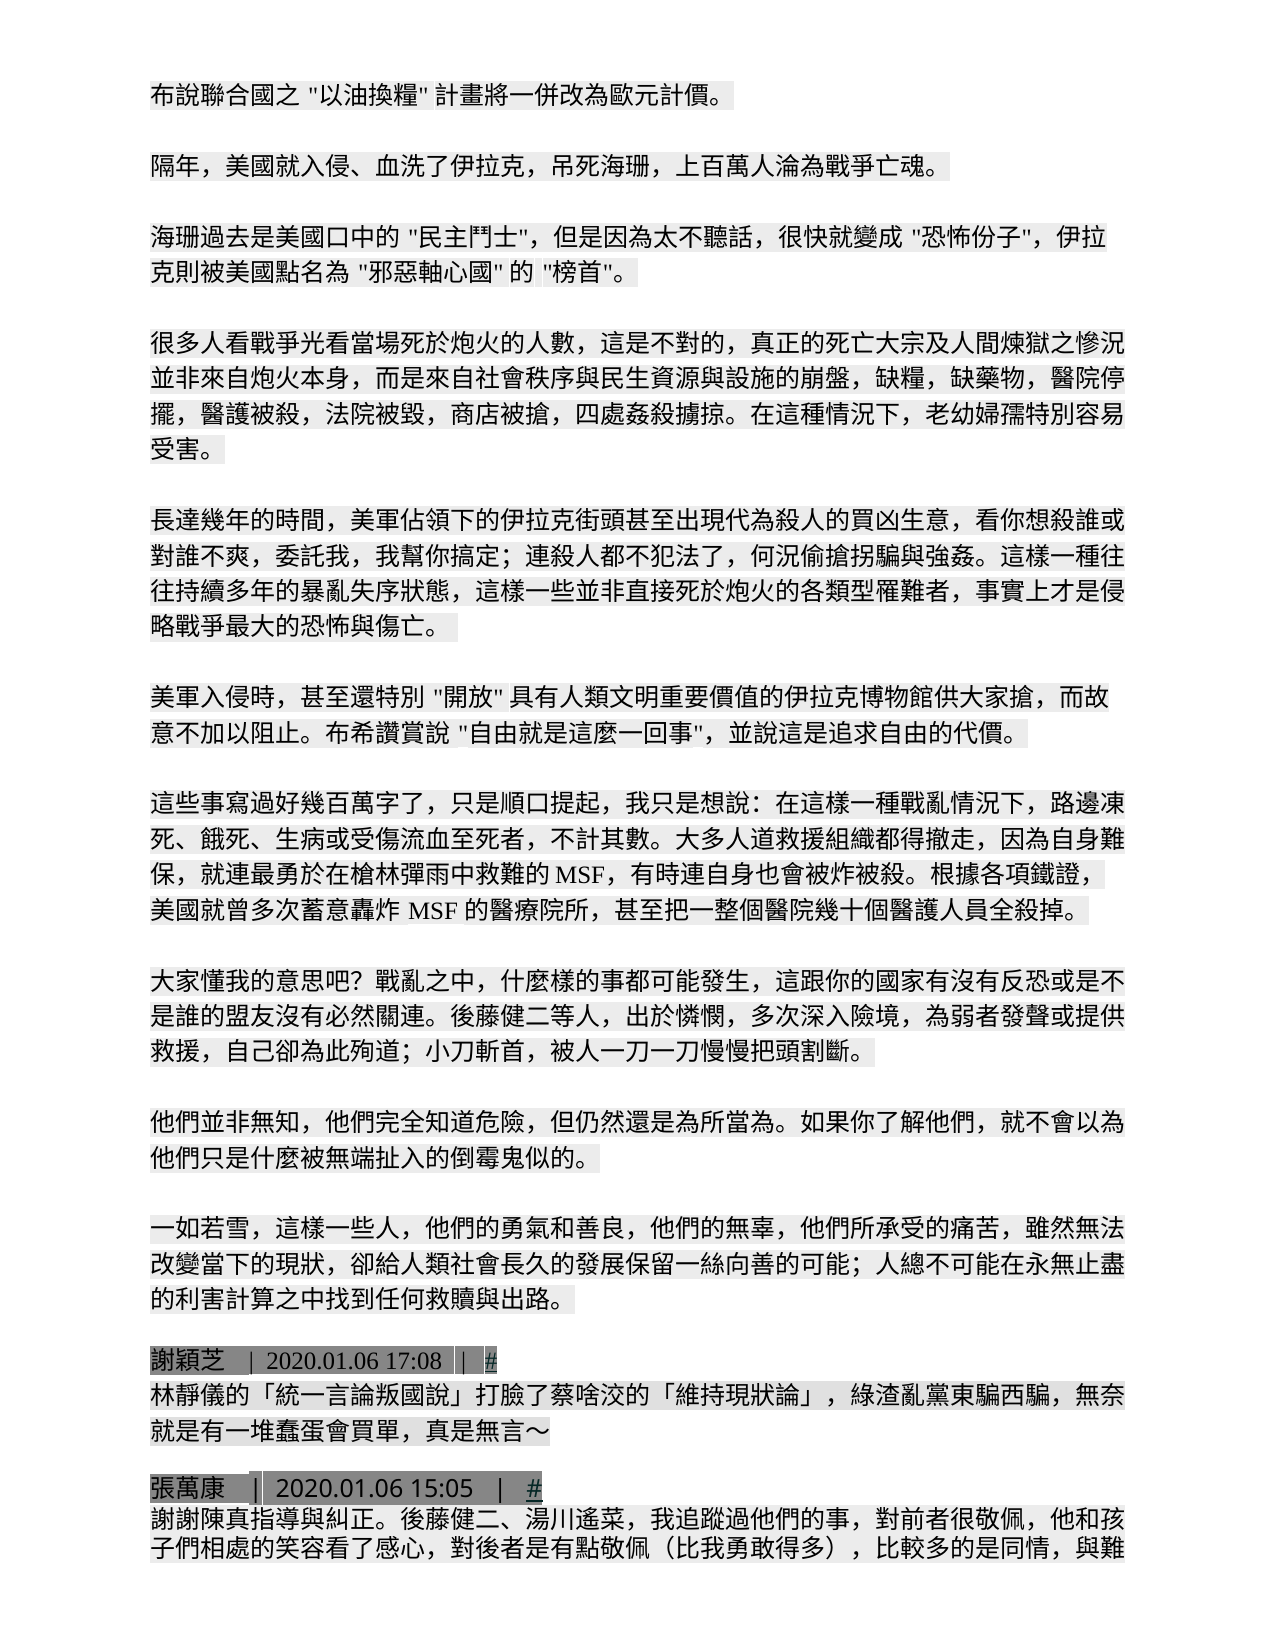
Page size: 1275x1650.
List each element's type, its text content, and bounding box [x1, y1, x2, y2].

text 張萬康 | 2020.01.06 15:05 | # [150, 1471, 1125, 1505]
text 謝謝陳真指導與糾正。後藤健二、湯川遙菜，我追蹤過他們的事，對前者很敬佩，他和孩子們相處的笑容看了感心，對後者是有點敬佩（比我勇敢得多），比較多的是同情，與難 [150, 1505, 1125, 1563]
text 布說聯合國之 "以油換糧" 計畫將一併改為歐元計價。 隔年，美國就入侵、血洗了伊拉克，吊死海珊，上百萬人淪為戰爭亡魂。 海珊過去是美國口中的 "民主鬥士"，但是因為太不聽話，很快就變成 "恐怖份子"，伊拉克則被美國點名為 "邪惡軸心國" 的 "榜首"。 很多人看戰爭光看當場死於炮火的人數，這是不對的，真正的死亡大宗及人間煉獄之慘況並非來自炮火本身，而是來自社會秩序與民生資源與設施的崩盤，缺糧，缺藥物，醫院停擺，醫護被殺，法院被毀，商店被搶，四處姦殺擄掠。在這種情況下，老幼婦孺特別容易受害。 長達幾年的時間，美軍佔領下的伊拉克街頭甚至出現代為殺人的買凶生意，看你想殺誰或對誰不爽，委託我，我幫你搞定；連殺人都不犯法了，何況偷搶拐騙與強姦。這樣一種往往持續多年的暴亂失序狀態，這樣一些並非直接死於炮火的各類型罹難者，事實上才是侵略戰爭最大的恐怖與傷亡。 美軍入侵時，甚至還特別 "開放" 具有人類文明重要價值的伊拉克博物館供大家搶，而故意不加以阻止。布希讚賞說 "自由就是這麼一回事"，並說這是追求自由的代價。 這些事寫過好幾百萬字了，只是順口提起，我只是想說：在這樣一種戰亂情況下，路邊凍死、餓死、生病或受傷流血至死者，不計其數。大多人道救援組織都得撤走，因為自身難保，就連最勇於在槍林彈雨中救難的MSF，有時連自身也會被炸被殺。根據各項鐵證，美國就曾多次蓄意轟炸 MSF 的醫療院所，甚至把一整個醫院幾十個醫護人員全殺掉。 大家懂我的意思吧？戰亂之中，什麼樣的事都可能發生，這跟你的國家有沒有反恐或是不是誰的盟友沒有必然關連。後藤健二等人，出於憐憫，多次深入險境，為弱者發聲或提供救援，自己卻為此殉道；小刀斬首，被人一刀一刀慢慢把頭割斷。 他們並非無知，他們完全知道危險，但仍然還是為所當為。如果你了解他們，就不會以為他們只是什麼被無端扯入的倒霉鬼似的。 一如若雪，這樣一些人，他們的勇氣和善良，他們的無辜，他們所承受的痛苦，雖然無法改變當下的現狀，卻給人類社會長久的發展保留一絲向善的可能；人總不可能在永無止盡的利害計算之中找到任何救贖與出路。 [150, 75, 1125, 1314]
text 謝穎芝 | 2020.01.06 17:08 | # [150, 1339, 1125, 1375]
text 林靜儀的「統一言論叛國說」打臉了蔡啥洨的「維持現狀論」，綠渣亂黨東騙西騙，無奈就是有一堆蠢蛋會買單，真是無言～ [150, 1375, 1125, 1446]
